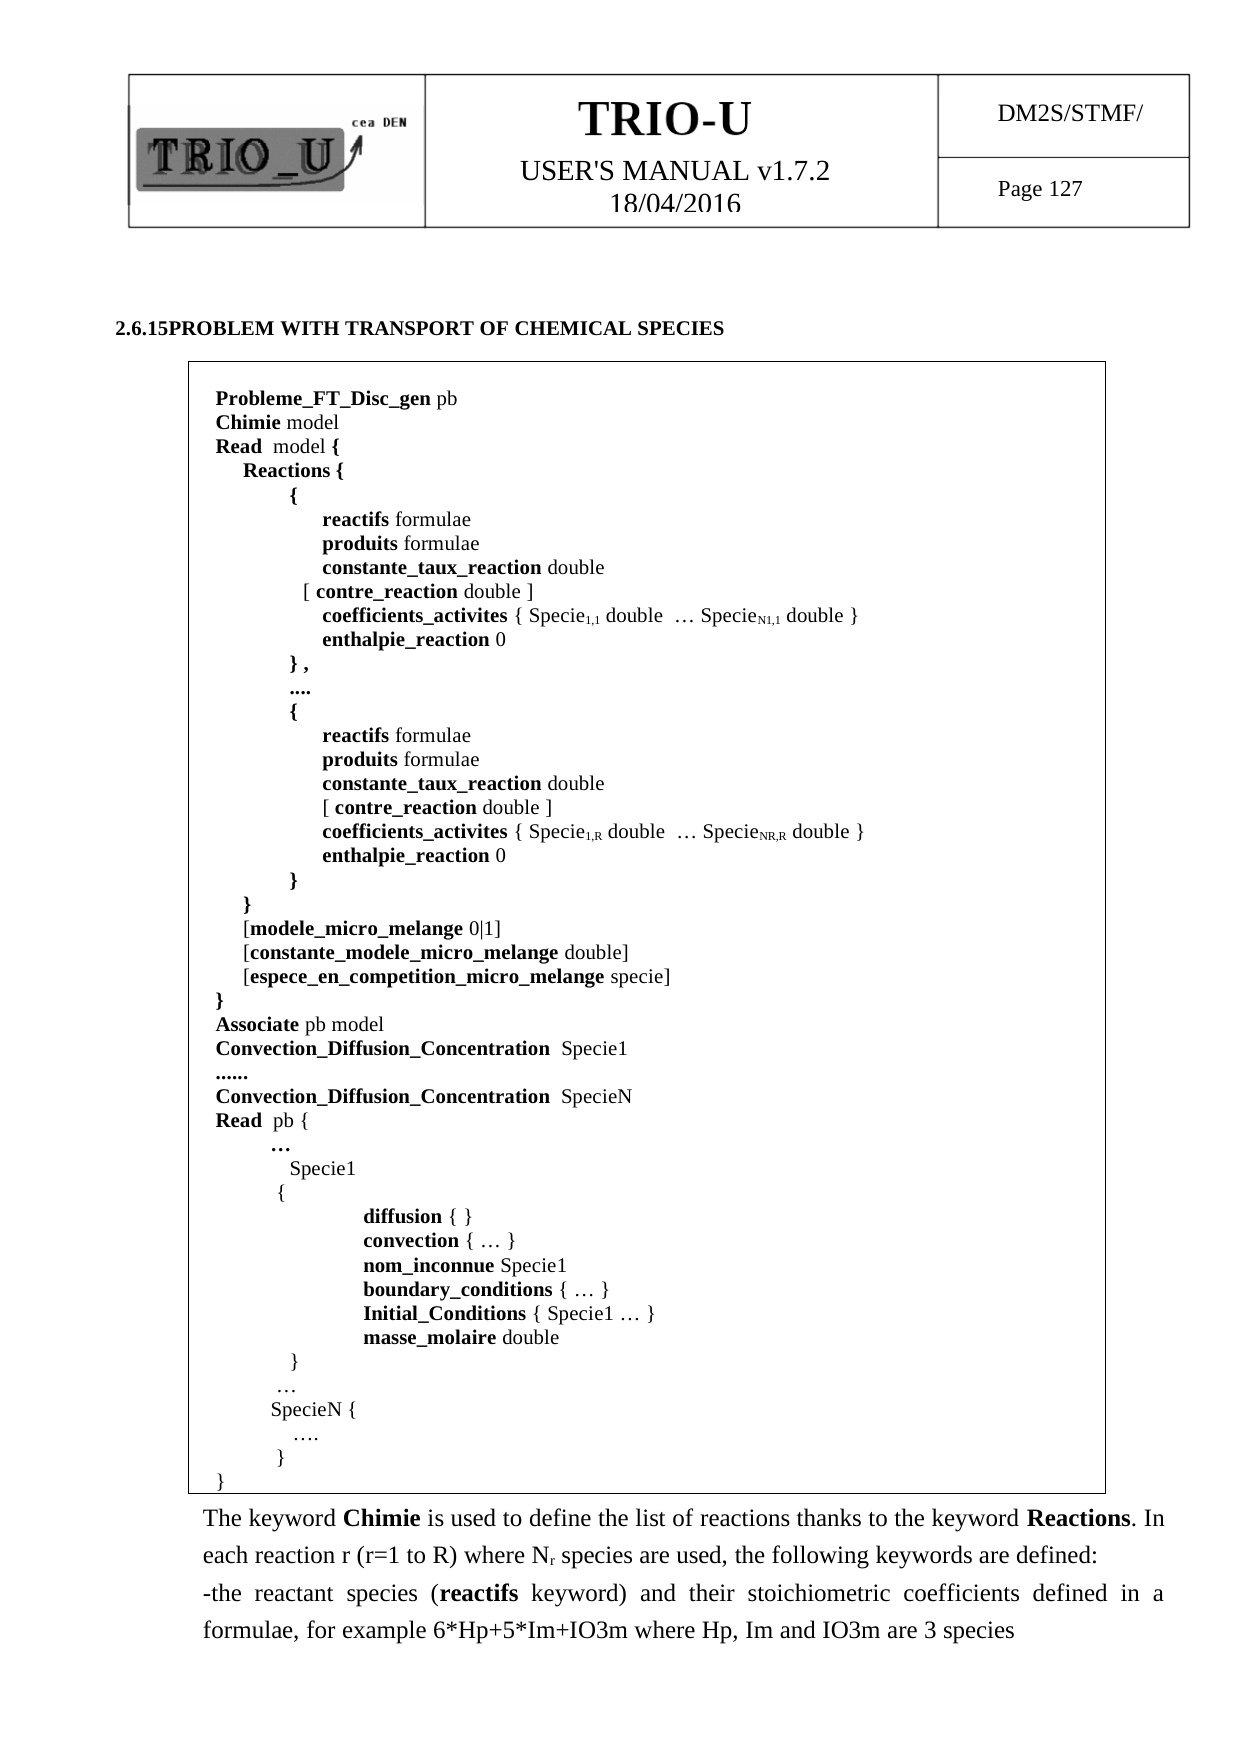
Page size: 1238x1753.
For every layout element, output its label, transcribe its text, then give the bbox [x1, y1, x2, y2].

table_header Probleme_FT_Disc_gen pb Chimie model Read model { Reactions { { reactifs formulae produits formulae constante_taux_reaction double [ contre_reaction double ] coefficients_activites { Specie1,1 double … SpecieN1,1 double } enthalpie_reaction 0 } , .... { reactifs formulae produits formulae constante_taux_reaction double [ contre_reaction double ] coefficients_activites { Specie1,R double … SpecieNR,R double } enthalpie_reaction 0 } } [modele_micro_melange 0|1] [constante_modele_micro_melange double] [espece_en_competition_micro_melange specie] } Associate pb model Convection_Diffusion_Concentration Specie1 ...... Convection_Diffusion_Concentration SpecieN Read pb { … Specie1 { diffusion { } convection { … } nom_inconnue Specie1 boundary_conditions { … } Initial_Conditions { Specie1 … } masse_molaire double } … SpecieN { …. } } [189, 362, 1105, 1493]
text The keyword Chimie is used to define the list of reactions thanks to the keyword Reactions. In each reaction r (r=1 to R) where Nr species are used, the following keywords are defined: [203, 1494, 1165, 1569]
text -the reactant species (reactifs keyword) and their stoichiometric coefficients defined in a formulae, for example 6*Hp+5*Im+IO3m where Hp, Im and IO3m are 3 species [203, 1569, 1165, 1644]
subtitle PROBLEM WITH TRANSPORT OF CHEMICAL SPECIES [115, 316, 1164, 340]
